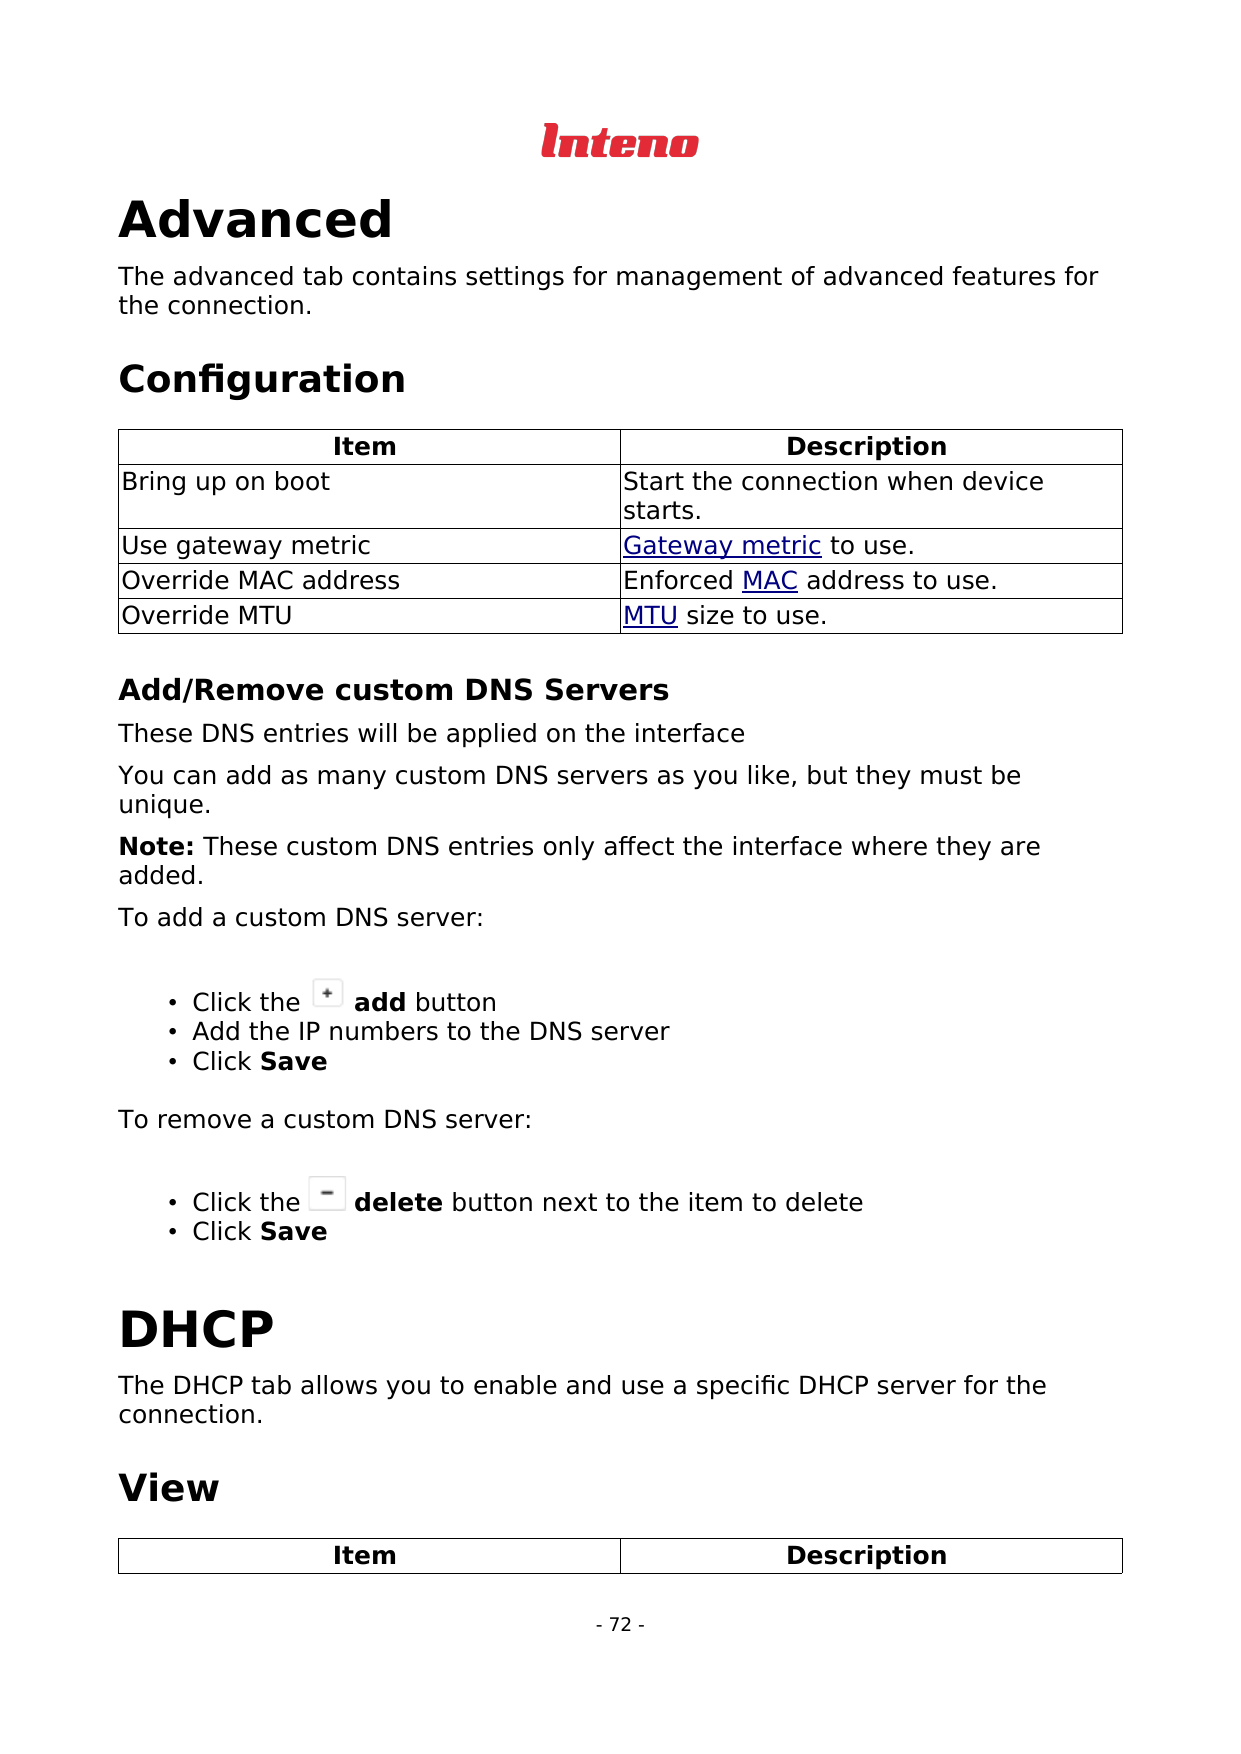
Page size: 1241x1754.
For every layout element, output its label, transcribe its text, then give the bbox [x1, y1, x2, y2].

list Add the IP numbers to the DNS server [177, 1018, 1122, 1047]
list Click the delete button next to the item to delete [177, 1177, 1122, 1217]
list Click the add button [177, 985, 1122, 1018]
table_header Item [119, 430, 620, 464]
text The advanced tab contains settings for management of advanced features for the connection. [118, 262, 1122, 320]
text The DHCP tab allows you to enable and use a specific DHCP server for the connection. [118, 1371, 1122, 1429]
table_cell MTU size to use. [621, 599, 1122, 633]
subtitle Advanced [118, 191, 1122, 249]
table_header Item [119, 1539, 620, 1573]
subtitle DHCP [118, 1301, 1122, 1359]
table_cell Gateway metric to use. [621, 529, 1122, 563]
subtitle Configuration [118, 358, 1122, 401]
text Note: These custom DNS entries only affect the interface where they are added. [118, 832, 1122, 891]
table_cell Override MAC address [119, 564, 620, 598]
text To remove a custom DNS server: [118, 1105, 1122, 1134]
picture [308, 1176, 347, 1211]
table_cell Start the connection when device starts. [621, 465, 1122, 528]
list Click Save [177, 1047, 1122, 1076]
subtitle View [118, 1467, 1122, 1511]
picture [531, 118, 709, 162]
text To add a custom DNS server: [118, 903, 1122, 932]
text You can add as many custom DNS servers as you like, but they must be unique. [118, 761, 1122, 820]
text These DNS entries will be applied on the interface [118, 720, 1122, 749]
table_cell Override MTU [119, 599, 620, 633]
table_cell Enforced MAC address to use. [621, 564, 1122, 598]
picture [308, 974, 347, 1012]
table_cell Bring up on boot [119, 465, 620, 528]
table_header Description [621, 430, 1122, 464]
subtitle Add/Remove custom DNS Servers [118, 673, 1122, 707]
table_cell Use gateway metric [119, 529, 620, 563]
table_header Description [621, 1539, 1122, 1573]
list Click Save [177, 1217, 1122, 1246]
